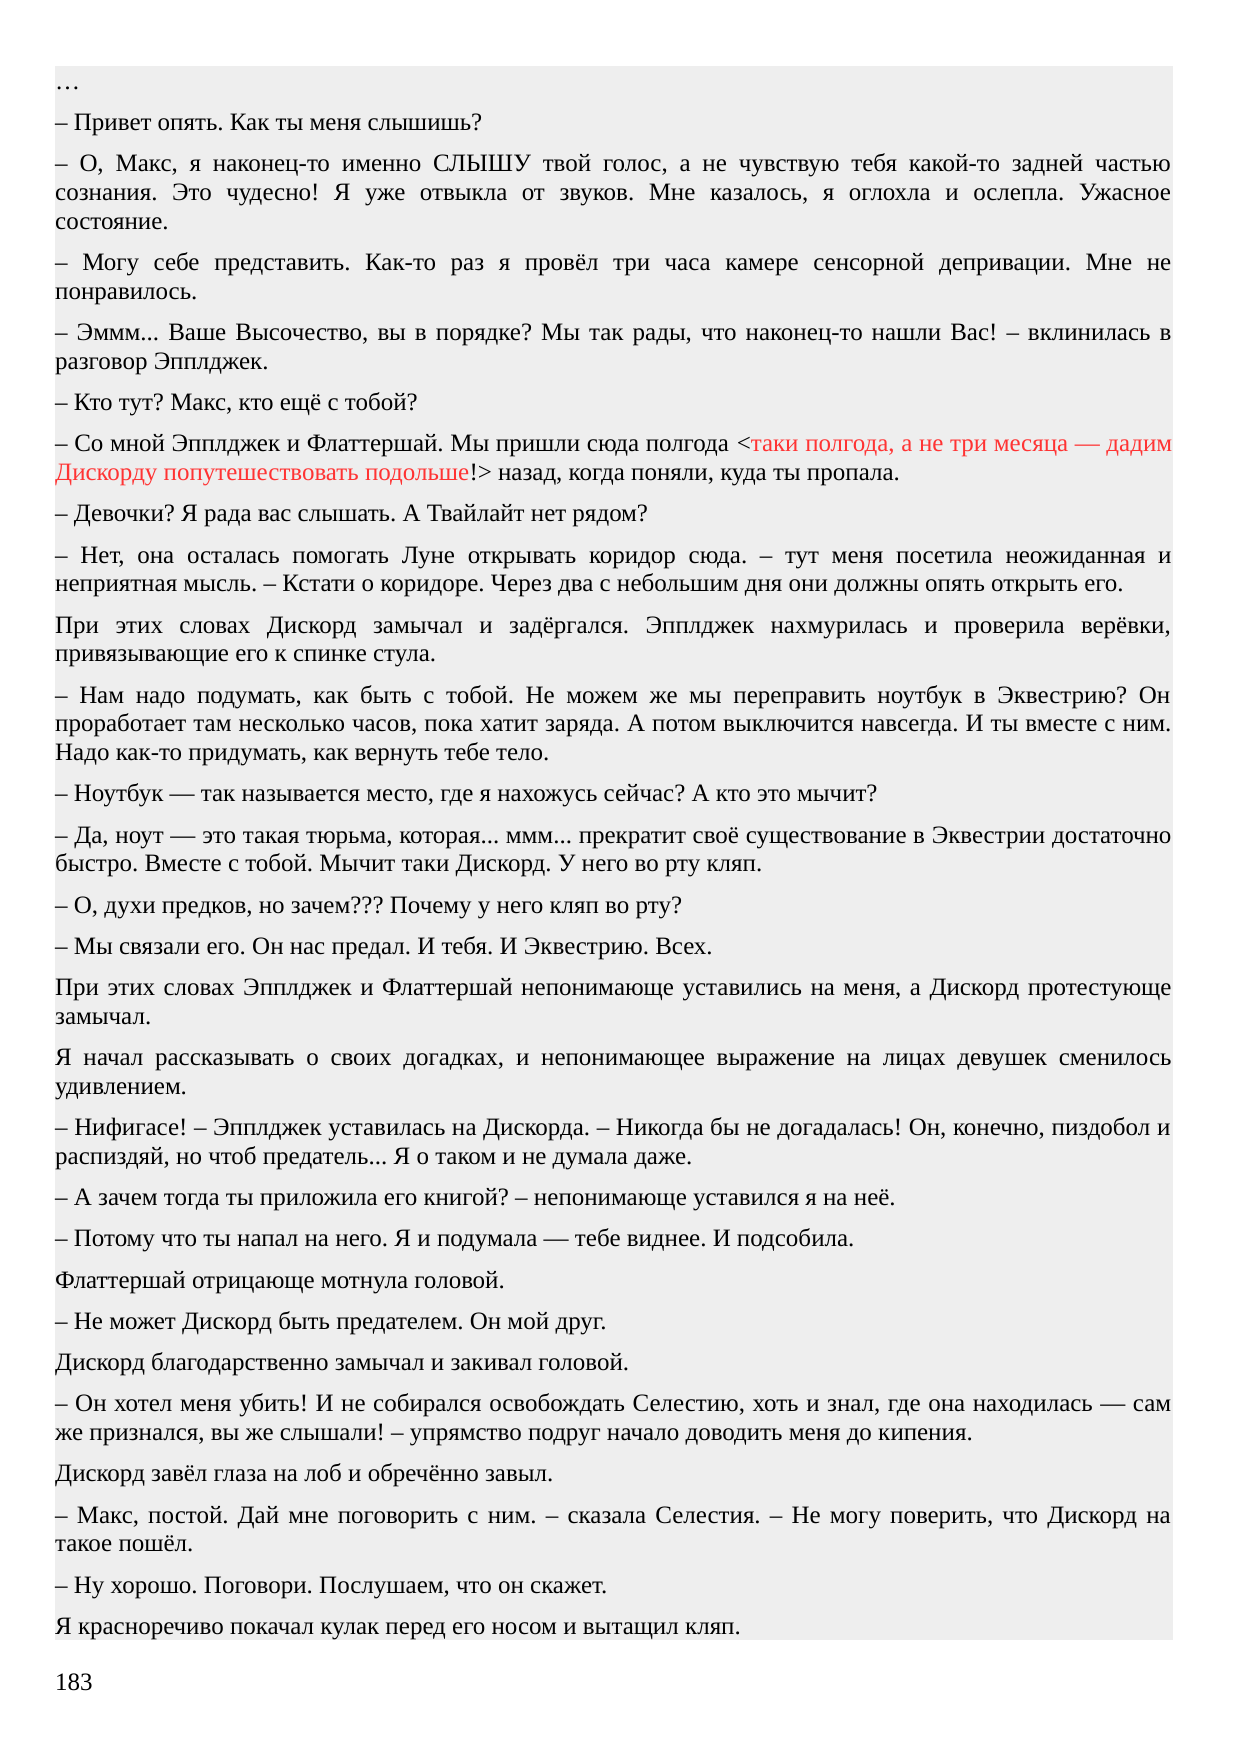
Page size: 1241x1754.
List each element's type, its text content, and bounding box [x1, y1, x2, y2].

text – Ну хорошо. Поговори. Послушаем, что он скажет. [55, 1570, 1173, 1598]
text Я начал рассказывать о своих догадках, и непонимающее выражение на лицах девушек сменилось удивлением. [55, 1042, 1173, 1100]
text При этих словах Дискорд замычал и задёргался. Эпплджек нахмурилась и проверила верёвки, привязывающие его к спинке стула. [55, 610, 1173, 667]
text При этих словах Эпплджек и Флаттершай непонимающе уставились на меня, а Дискорд протестующе замычал. [55, 972, 1173, 1030]
text – О, духи предков, но зачем??? Почему у него кляп во рту? [55, 890, 1173, 918]
text – Со мной Эпплджек и Флаттершай. Мы пришли сюда полгода <таки полгода, а не три месяца — дадим Дискорду попутешествовать подольше!> назад, когда поняли, куда ты пропала. [55, 428, 1173, 486]
text – А зачем тогда ты приложила его книгой? – непонимающе уставился я на неё. [55, 1182, 1173, 1211]
text – О, Макс, я наконец-то именно СЛЫШУ твой голос, а не чувствую тебя какой-то задней частью сознания. Это чудесно! Я уже отвыкла от звуков. Мне казалось, я оглохла и ослепла. Ужасное состояние. [55, 148, 1173, 235]
text – Эммм... Ваше Высочество, вы в порядке? Мы так рады, что наконец-то нашли Вас! – вклинилась в разговор Эпплджек. [55, 317, 1173, 375]
text – Он хотел меня убить! И не собирался освобождать Селестию, хоть и знал, где она находилась — сам же признался, вы же слышали! – упрямство подруг начало доводить меня до кипения. [55, 1388, 1173, 1446]
text – Привет опять. Как ты меня слышишь? [55, 107, 1173, 136]
text … [55, 66, 1173, 95]
text – Макс, постой. Дай мне поговорить с ним. – сказала Селестия. – Не могу поверить, что Дискорд на такое пошёл. [55, 1500, 1173, 1557]
text Я красноречиво покачал кулак перед его носом и вытащил кляп. [55, 1611, 1173, 1640]
text – Могу себе представить. Как-то раз я провёл три часа камере сенсорной депривации. Мне не понравилось. [55, 247, 1173, 305]
text – Нет, она осталась помогать Луне открывать коридор сюда. – тут меня посетила неожиданная и неприятная мысль. – Кстати о коридоре. Через два с небольшим дня они должны опять открыть его. [55, 540, 1173, 597]
text – Да, ноут — это такая тюрьма, которая... ммм... прекратит своё существование в Эквестрии достаточно быстро. Вместе с тобой. Мычит таки Дискорд. У него во рту кляп. [55, 820, 1173, 877]
text – Мы связали его. Он нас предал. И тебя. И Эквестрию. Всех. [55, 931, 1173, 960]
text – Ноутбук — так называется место, где я нахожусь сейчас? А кто это мычит? [55, 778, 1173, 807]
text – Не может Дискорд быть предателем. Он мой друг. [55, 1306, 1173, 1335]
text – Нам надо подумать, как быть с тобой. Не можем же мы переправить ноутбук в Эквестрию? Он проработает там несколько часов, пока хатит заряда. А потом выключится навсегда. И ты вместе с ним. Надо как-то придумать, как вернуть тебе тело. [55, 680, 1173, 766]
text – Нифигасе! – Эпплджек уставилась на Дискорда. – Никогда бы не догадалась! Он, конечно, пиздобол и распиздяй, но чтоб предатель... Я о таком и не думала даже. [55, 1112, 1173, 1170]
text – Потому что ты напал на него. Я и подумала — тебе виднее. И подсобила. [55, 1223, 1173, 1252]
text Флаттершай отрицающе мотнула головой. [55, 1265, 1173, 1293]
text – Девочки? Я рада вас слышать. А Твайлайт нет рядом? [55, 498, 1173, 527]
text Дискорд благодарственно замычал и закивал головой. [55, 1347, 1173, 1376]
text – Кто тут? Макс, кто ещё с тобой? [55, 387, 1173, 416]
text Дискорд завёл глаза на лоб и обречённо завыл. [55, 1458, 1173, 1487]
